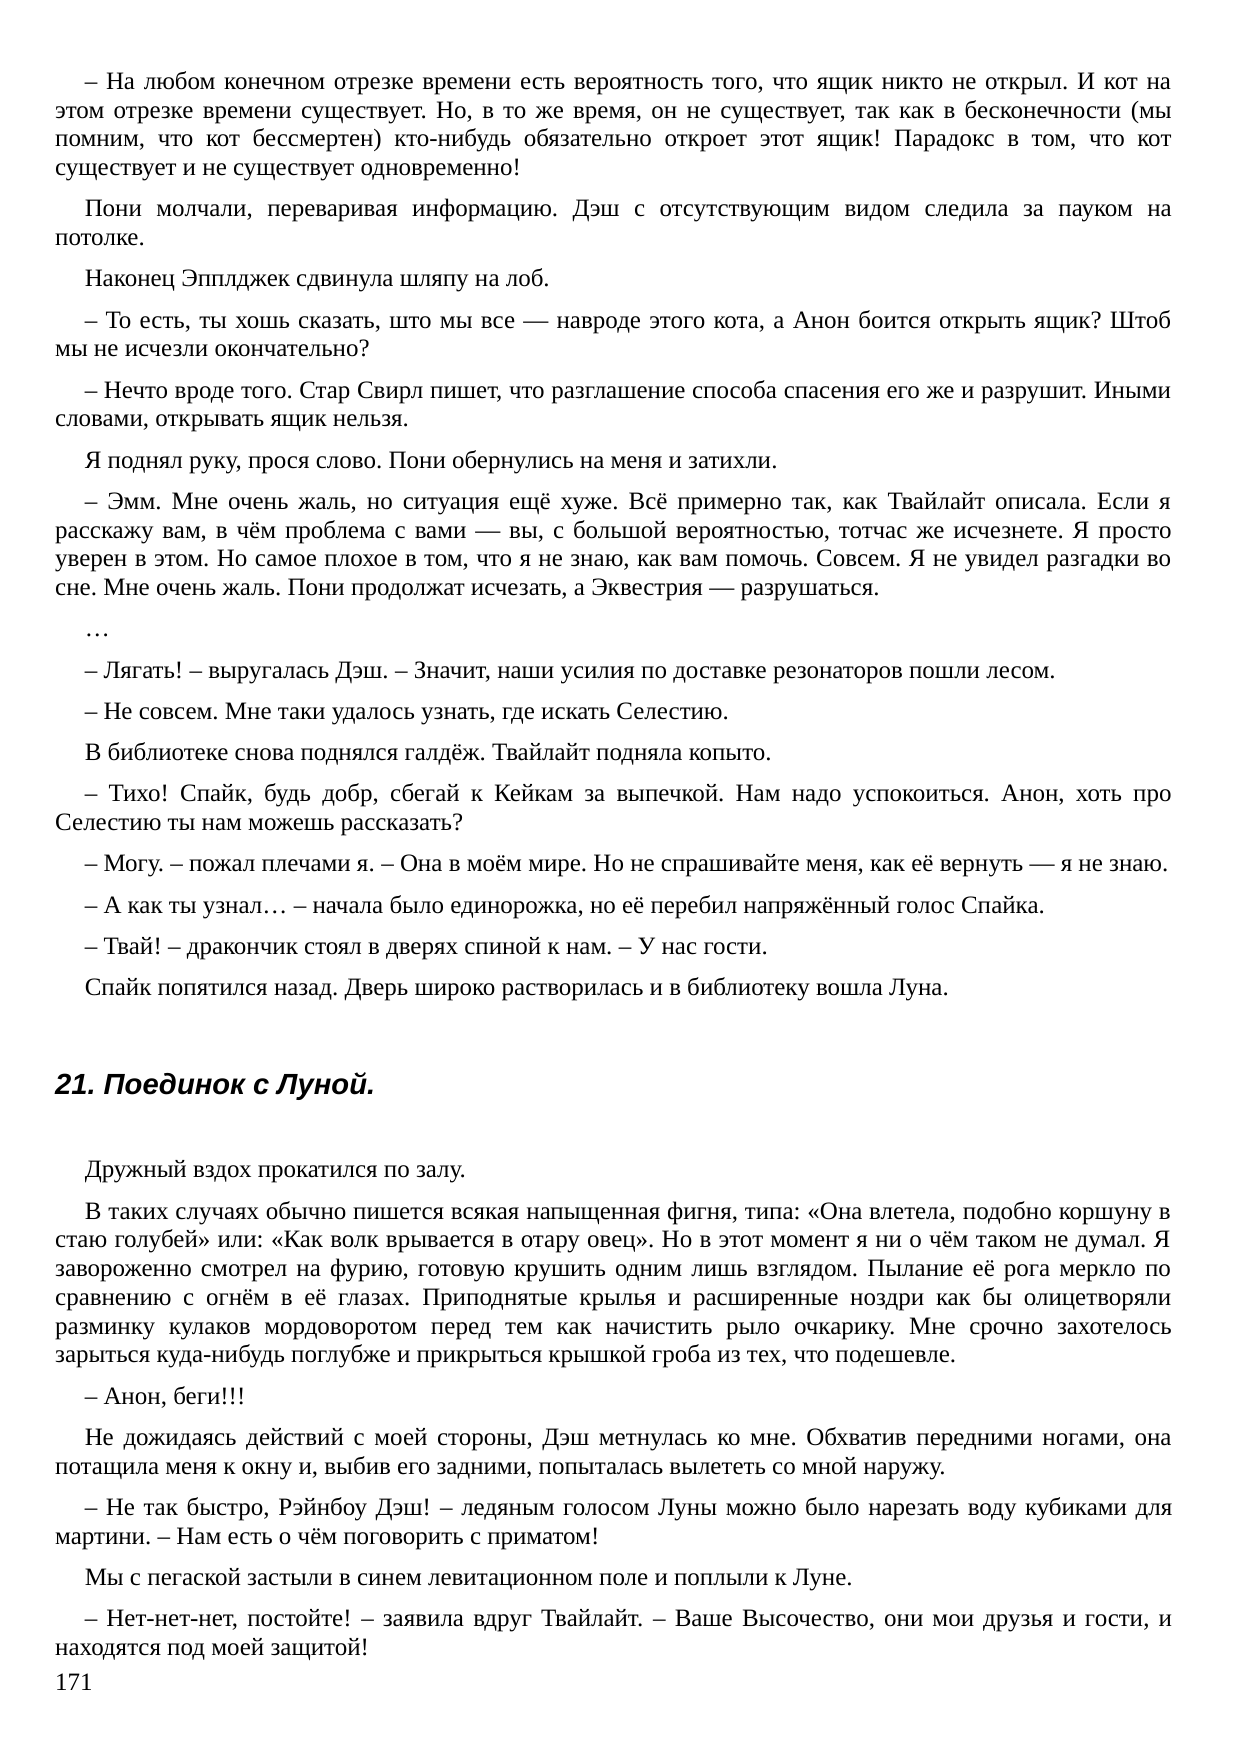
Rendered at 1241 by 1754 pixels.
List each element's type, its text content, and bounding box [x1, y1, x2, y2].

text – А как ты узнал… – начала было единорожка, но её перебил напряжённый голос Спайка. [55, 890, 1173, 918]
text – На любом конечном отрезке времени есть вероятность того, что ящик никто не открыл. И кот на этом отрезке времени существует. Но, в то же время, он не существует, так как в бесконечности (мы помним, что кот бессмертен) кто-нибудь обязательно откроет этот ящик! Парадокс в том, что кот существует и не существует одновременно! [55, 66, 1173, 181]
text – Тихо! Спайк, будь добр, сбегай к Кейкам за выпечкой. Нам надо успокоиться. Анон, хоть про Селестию ты нам можешь рассказать? [55, 778, 1173, 836]
text – Не так быстро, Рэйнбоу Дэш! – ледяным голосом Луны можно было нарезать воду кубиками для мартини. – Нам есть о чём поговорить с приматом! [55, 1492, 1173, 1549]
text Спайк попятился назад. Дверь широко растворилась и в библиотеку вошла Луна. [55, 972, 1173, 1001]
subtitle 21. Поединок с Луной. [55, 1067, 1173, 1101]
text – То есть, ты хошь сказать, што мы все — навроде этого кота, а Анон боится открыть ящик? Штоб мы не исчезли окончательно? [55, 305, 1173, 362]
text В библиотеке снова поднялся галдёж. Твайлайт подняла копыто. [55, 737, 1173, 766]
text Мы с пегаской застыли в синем левитационном поле и поплыли к Луне. [55, 1562, 1173, 1591]
text Наконец Эпплджек сдвинула шляпу на лоб. [55, 263, 1173, 292]
text – Нет-нет-нет, постойте! – заявила вдруг Твайлайт. – Ваше Высочество, они мои друзья и гости, и находятся под моей защитой! [55, 1603, 1173, 1661]
text Не дожидаясь действий с моей стороны, Дэш метнулась ко мне. Обхватив передними ногами, она потащила меня к окну и, выбив его задними, попыталась вылететь со мной наружу. [55, 1422, 1173, 1479]
text Пони молчали, переваривая информацию. Дэш с отсутствующим видом следила за пауком на потолке. [55, 193, 1173, 251]
text – Не совсем. Мне таки удалось узнать, где искать Селестию. [55, 696, 1173, 725]
text В таких случаях обычно пишется всякая напыщенная фигня, типа: «Она влетела, подобно коршуну в стаю голубей» или: «Как волк врывается в отару овец». Но в этот момент я ни о чём таком не думал. Я завороженно смотрел на фурию, готовую крушить одним лишь взглядом. Пылание её рога меркло по сравнению с огнём в её глазах. Приподнятые крылья и расширенные ноздри как бы олицетворяли разминку кулаков мордоворотом перед тем как начистить рыло очкарику. Мне срочно захотелось зарыться куда-нибудь поглубже и прикрыться крышкой гроба из тех, что подешевле. [55, 1196, 1173, 1368]
text – Эмм. Мне очень жаль, но ситуация ещё хуже. Всё примерно так, как Твайлайт описала. Если я расскажу вам, в чём проблема с вами — вы, с большой вероятностью, тотчас же исчезнете. Я просто уверен в этом. Но самое плохое в том, что я не знаю, как вам помочь. Совсем. Я не увидел разгадки во сне. Мне очень жаль. Пони продолжат исчезать, а Эквестрия — разрушаться. [55, 486, 1173, 601]
text – Нечто вроде того. Стар Свирл пишет, что разглашение способа спасения его же и разрушит. Иными словами, открывать ящик нельзя. [55, 375, 1173, 432]
text – Могу. – пожал плечами я. – Она в моём мире. Но не спрашивайте меня, как её вернуть — я не знаю. [55, 848, 1173, 877]
text Дружный вздох прокатился по залу. [55, 1154, 1173, 1183]
text Я поднял руку, прося слово. Пони обернулись на меня и затихли. [55, 445, 1173, 473]
text – Лягать! – выругалась Дэш. – Значит, наши усилия по доставке резонаторов пошли лесом. [55, 655, 1173, 683]
text – Твай! – дракончик стоял в дверях спиной к нам. – У нас гости. [55, 931, 1173, 960]
text … [55, 613, 1173, 642]
text – Анон, беги!!! [55, 1381, 1173, 1409]
